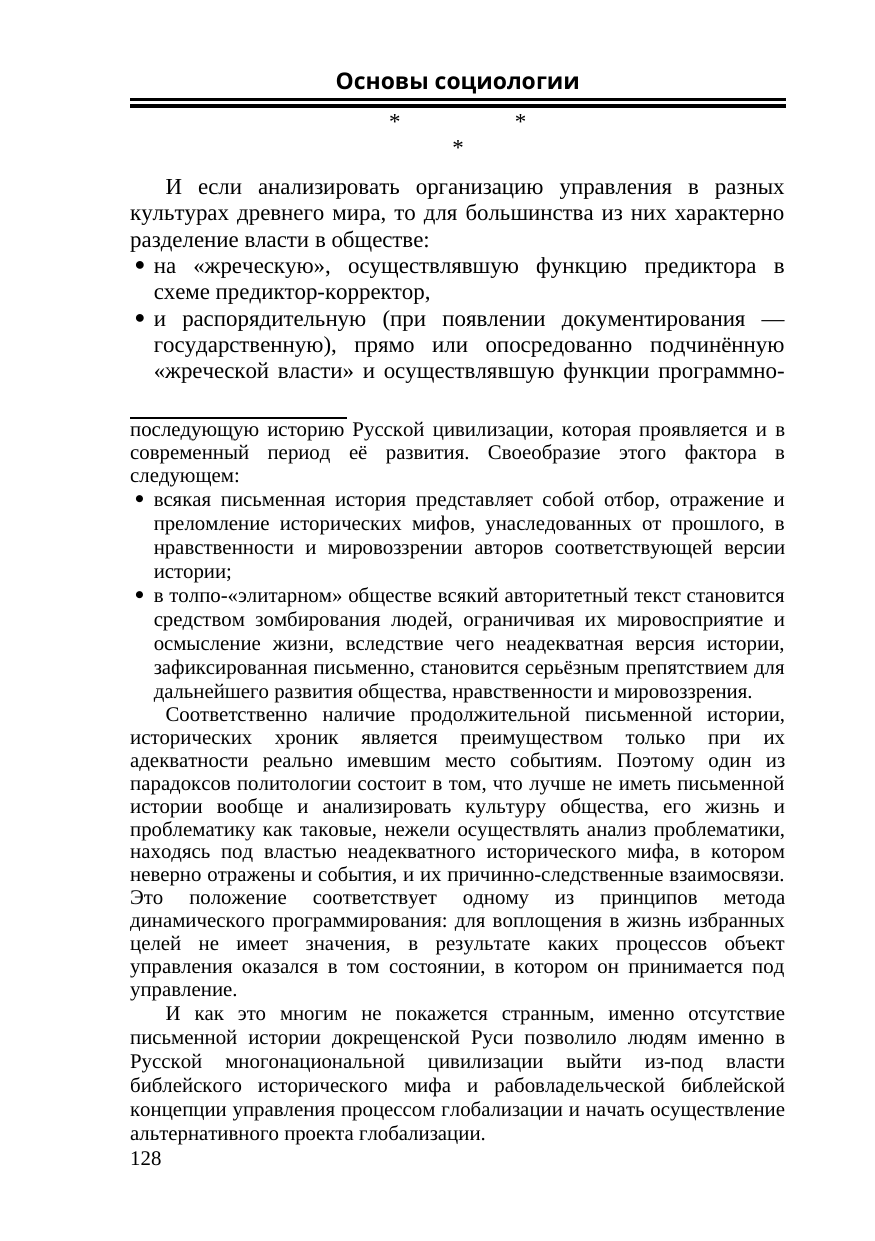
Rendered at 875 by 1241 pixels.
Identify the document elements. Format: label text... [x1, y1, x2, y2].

text И если анализировать организацию управления в разных культурах древнего мира, то для большинства из них характерно разделение власти в обществе: [130, 173, 786, 252]
text И как это многим не покажется странным, именно отсутствие письменной истории докрещенской Руси позволило людям именно в Русской многонациональной цивилизации выйти из-под власти библейского исторического мифа и рабовладельческой библейской концепции управления процессом глобализации и начать осуществление альтернативного проекта глобализации. [130, 1001, 786, 1145]
list и распорядительную (при появлении документирования — государственную), прямо или опосредованно подчинённую «жреческой власти» и осуществлявшую функции программно- [136, 305, 786, 384]
list всякая письменная история представляет собой отбор, отражение и преломление исторических мифов, унаследованных от прошлого, в нравственности и мировоззрении авторов соответствующей версии истории; [136, 487, 786, 583]
text Соответственно наличие продолжительной письменной истории, исторических хроник является преимуществом только при их адекватности реально имевшим место событиям. Поэтому один из парадоксов политологии состоит в том, что лучше не иметь письменной истории вообще и анализировать культуру общества, его жизнь и проблематику как таковые, нежели осуществлять анализ проблематики, находясь под властью неадекватного исторического мифа, в котором неверно отражены и события, и их причинно-следственные взаимосвязи. Это положение соответствует одному из принципов метода динамического программирования: для воплощения в жизнь избранных целей не имеет значения, в результате каких процессов объект управления оказался в том состоянии, в котором он принимается под управление. [130, 703, 786, 1001]
text * * * [130, 108, 786, 160]
text последующую историю Русской цивилизации, которая проявляется и в современный период её развития. Своеобразие этого фактора в следующем: [130, 418, 786, 487]
list в толпо-«элитарном» обществе всякий авторитетный текст становится средством зомбирования людей, ограничивая их мировосприятие и осмысление жизни, вследствие чего неадекватная версия истории, зафиксированная письменно, становится серьёзным препятствием для дальнейшего развития общества, нравственности и мировоззрения. [136, 583, 786, 703]
list на «жреческую», осуществлявшую функцию предиктора в схеме предиктор-корректор, [136, 252, 786, 305]
